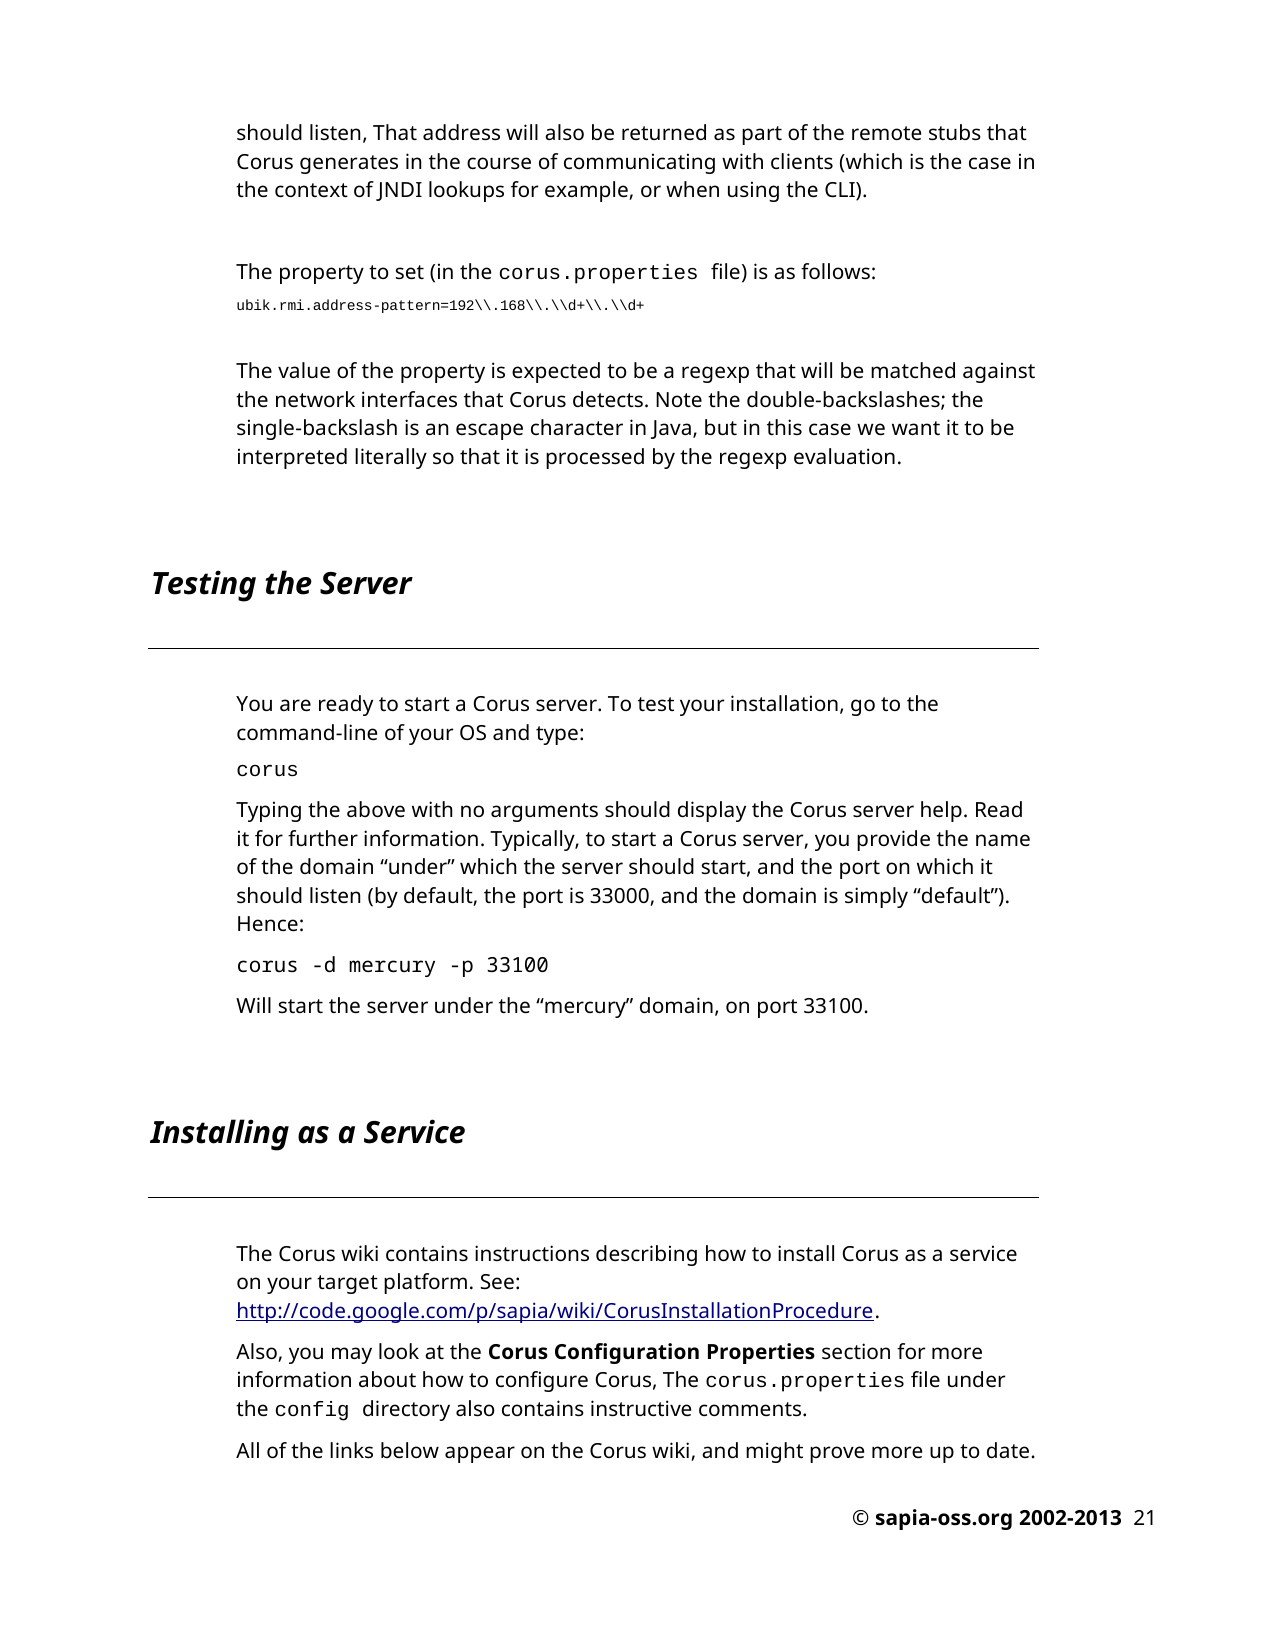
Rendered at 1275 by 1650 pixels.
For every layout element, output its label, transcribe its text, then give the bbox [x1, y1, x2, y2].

text should listen, That address will also be returned as part of the remote stubs that Corus generates in the course of communicating with clients (which is the case in the context of JNDI lookups for example, or when using the CLI). [236, 118, 1039, 204]
text You are ready to start a Corus server. To test your installation, go to the command-line of your OS and type: [236, 689, 1039, 746]
subtitle Installing as a Service [148, 1108, 1039, 1197]
text corus [236, 759, 1039, 783]
text The value of the property is expected to be a regexp that will be matched against the network interfaces that Corus detects. Note the double-backslashes; the single-backslash is an escape character in Java, but in this case we want it to be interpreted literally so that it is processed by the regexp evaluation. [236, 356, 1039, 470]
text ubik.rmi.address-pattern=192\\.168\\.\\d+\\.\\d+ [236, 299, 1039, 315]
text Also, you may look at the Corus Configuration Properties section for more information about how to configure Corus, The corus.properties file under the config directory also contains instructive comments. [236, 1337, 1039, 1423]
text corus -d mercury -p 33100 [236, 950, 1039, 979]
text Will start the server under the “mercury” domain, on port 33100. [236, 991, 1039, 1020]
text The property to set (in the corus.properties file) is as follows: [236, 257, 1039, 286]
text Typing the above with no arguments should display the Corus server help. Read it for further information. Typically, to start a Corus server, you provide the name of the domain “under” which the server should start, and the port on which it should listen (by default, the port is 33000, and the domain is simply “default”). Hence: [236, 795, 1039, 938]
text The Corus wiki contains instructions describing how to install Corus as a service on your target platform. See: http://code.google.com/p/sapia/wiki/CorusInstallationProcedure. [236, 1238, 1039, 1324]
text All of the links below appear on the Corus wiki, and might prove more up to date. [236, 1436, 1039, 1464]
subtitle Testing the Server [148, 559, 1039, 648]
